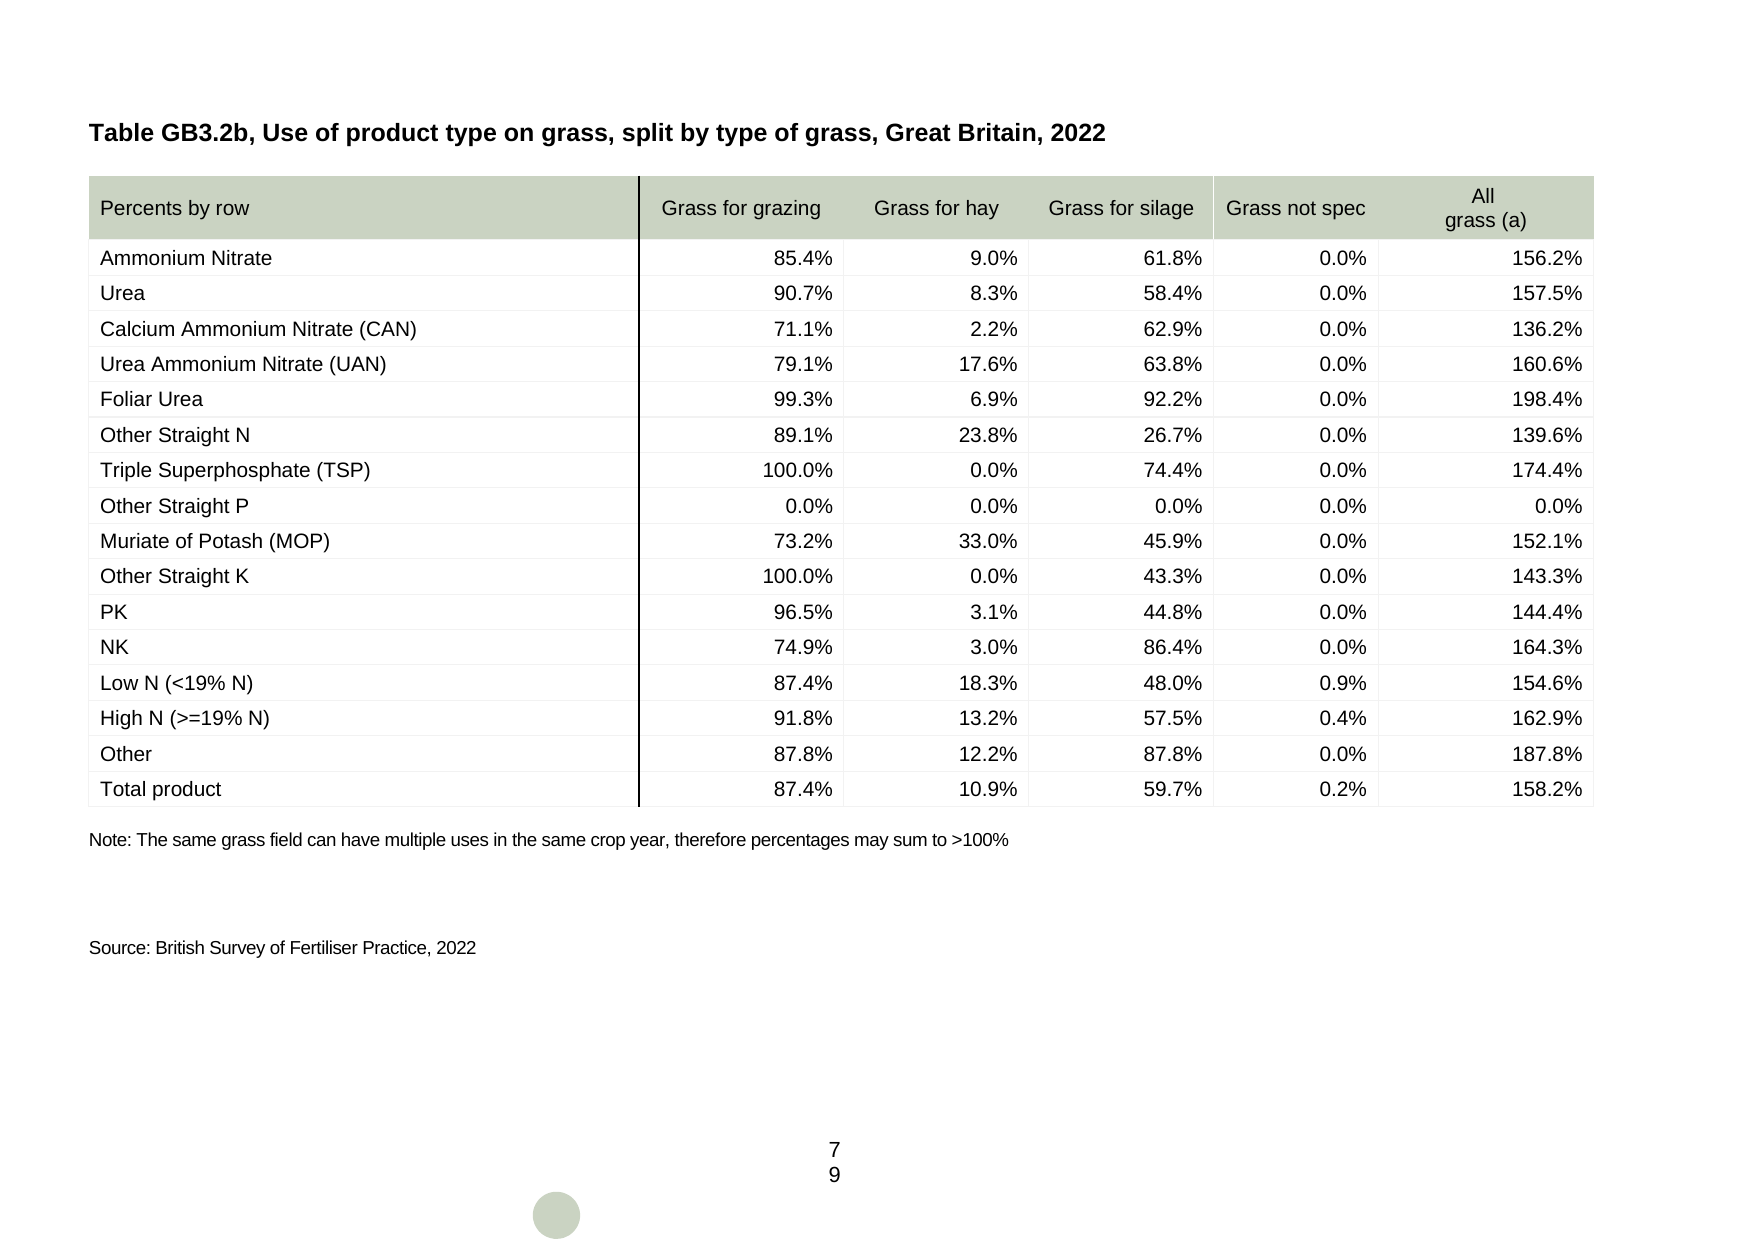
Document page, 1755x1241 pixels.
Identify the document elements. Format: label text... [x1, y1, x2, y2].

table_cell Muriate of Potash (MOP) [89, 524, 638, 558]
table_cell 2.2% [844, 311, 1028, 346]
table_cell 45.9% [1029, 524, 1213, 558]
table_cell 3.1% [844, 595, 1028, 629]
table_cell 0.0% [1214, 453, 1378, 487]
table_cell 0.0% [1214, 240, 1378, 275]
table_cell 91.8% [640, 701, 843, 735]
table_cell 0.0% [844, 488, 1028, 523]
table_cell 23.8% [844, 418, 1028, 452]
table_cell Other [89, 736, 638, 771]
table_cell 79.1% [640, 347, 843, 381]
table_cell 48.0% [1029, 665, 1213, 700]
table_cell 44.8% [1029, 595, 1213, 629]
table_cell 157.5% [1379, 276, 1593, 310]
subtitle Table GB3.2b, Use of product type on grass, split by type of grass, Great Britain, 2022 [89, 118, 1559, 147]
table_cell PK [89, 595, 638, 629]
table_cell 162.9% [1379, 701, 1593, 735]
table_cell 18.3% [844, 665, 1028, 700]
table_cell Total product [89, 772, 638, 806]
table_cell 154.6% [1379, 665, 1593, 700]
table_cell 0.0% [1214, 559, 1378, 593]
table_header Grass for grazing [640, 176, 844, 239]
table_cell 86.4% [1029, 630, 1213, 664]
table_cell Ammonium Nitrate [89, 240, 638, 275]
table_cell 164.3% [1379, 630, 1593, 664]
table_cell High N (>=19% N) [89, 701, 638, 735]
table_cell 87.4% [640, 772, 843, 806]
table_cell 26.7% [1029, 418, 1213, 452]
table_cell 100.0% [640, 559, 843, 593]
table_cell 17.6% [844, 347, 1028, 381]
table_cell Triple Superphosphate (TSP) [89, 453, 638, 487]
table_cell 99.3% [640, 382, 843, 416]
table_cell 92.2% [1029, 382, 1213, 416]
table_header Grass for hay [844, 176, 1029, 239]
table_cell 0.0% [844, 453, 1028, 487]
table_cell 100.0% [640, 453, 843, 487]
table_cell 59.7% [1029, 772, 1213, 806]
table_cell 0.0% [1214, 382, 1378, 416]
table_cell 0.0% [1379, 488, 1593, 523]
table_cell 144.4% [1379, 595, 1593, 629]
table_cell 89.1% [640, 418, 843, 452]
table_cell 9.0% [844, 240, 1028, 275]
text Source: British Survey of Fertiliser Practice, 2022 [89, 936, 1559, 958]
table_cell 187.8% [1379, 736, 1593, 771]
table_cell 158.2% [1379, 772, 1593, 806]
table_cell 0.0% [1214, 630, 1378, 664]
table_cell 0.0% [1029, 488, 1213, 523]
table_header All grass (a) [1378, 176, 1594, 239]
table_cell 63.8% [1029, 347, 1213, 381]
table_cell Foliar Urea [89, 382, 638, 416]
table_cell 61.8% [1029, 240, 1213, 275]
table_cell 0.0% [1214, 736, 1378, 771]
table_cell 174.4% [1379, 453, 1593, 487]
table_cell Other Straight N [89, 418, 638, 452]
table_cell 13.2% [844, 701, 1028, 735]
table_cell 87.4% [640, 665, 843, 700]
table_cell 43.3% [1029, 559, 1213, 593]
table_cell 58.4% [1029, 276, 1213, 310]
table_cell 160.6% [1379, 347, 1593, 381]
table_cell 33.0% [844, 524, 1028, 558]
table_cell 0.0% [1214, 524, 1378, 558]
table_cell 74.9% [640, 630, 843, 664]
table_cell 62.9% [1029, 311, 1213, 346]
table_cell 0.0% [1214, 488, 1378, 523]
table_cell 85.4% [640, 240, 843, 275]
table_cell 12.2% [844, 736, 1028, 771]
table_cell 8.3% [844, 276, 1028, 310]
table_cell 71.1% [640, 311, 843, 346]
table_header Grass for silage [1029, 176, 1213, 239]
table_cell 73.2% [640, 524, 843, 558]
table_cell 0.0% [1214, 311, 1378, 346]
table_cell 198.4% [1379, 382, 1593, 416]
table_header Percents by row [89, 176, 638, 239]
table_cell 6.9% [844, 382, 1028, 416]
table_header Grass not spec [1214, 176, 1378, 239]
table_cell 57.5% [1029, 701, 1213, 735]
text Note: The same grass field can have multiple uses in the same crop year, therefore percentages may sum to >100% [89, 829, 1559, 850]
table_cell 0.0% [1214, 418, 1378, 452]
table_cell Other Straight K [89, 559, 638, 593]
table_cell 139.6% [1379, 418, 1593, 452]
table_cell 0.0% [1214, 595, 1378, 629]
table_cell 136.2% [1379, 311, 1593, 346]
table_cell Low N (<19% N) [89, 665, 638, 700]
table_cell 96.5% [640, 595, 843, 629]
table_cell 90.7% [640, 276, 843, 310]
table_cell 0.0% [844, 559, 1028, 593]
table_cell 0.0% [640, 488, 843, 523]
table_cell 0.4% [1214, 701, 1378, 735]
table_cell 74.4% [1029, 453, 1213, 487]
table_cell Urea [89, 276, 638, 310]
table_cell 87.8% [1029, 736, 1213, 771]
table_cell NK [89, 630, 638, 664]
table_cell 156.2% [1379, 240, 1593, 275]
table_cell 0.0% [1214, 347, 1378, 381]
table_cell 0.9% [1214, 665, 1378, 700]
table_cell Calcium Ammonium Nitrate (CAN) [89, 311, 638, 346]
table_cell Urea Ammonium Nitrate (UAN) [89, 347, 638, 381]
table_cell 0.2% [1214, 772, 1378, 806]
table_cell 0.0% [1214, 276, 1378, 310]
table_cell 152.1% [1379, 524, 1593, 558]
table_cell 10.9% [844, 772, 1028, 806]
table_cell 143.3% [1379, 559, 1593, 593]
table_cell Other Straight P [89, 488, 638, 523]
table_cell 87.8% [640, 736, 843, 771]
table_cell 3.0% [844, 630, 1028, 664]
